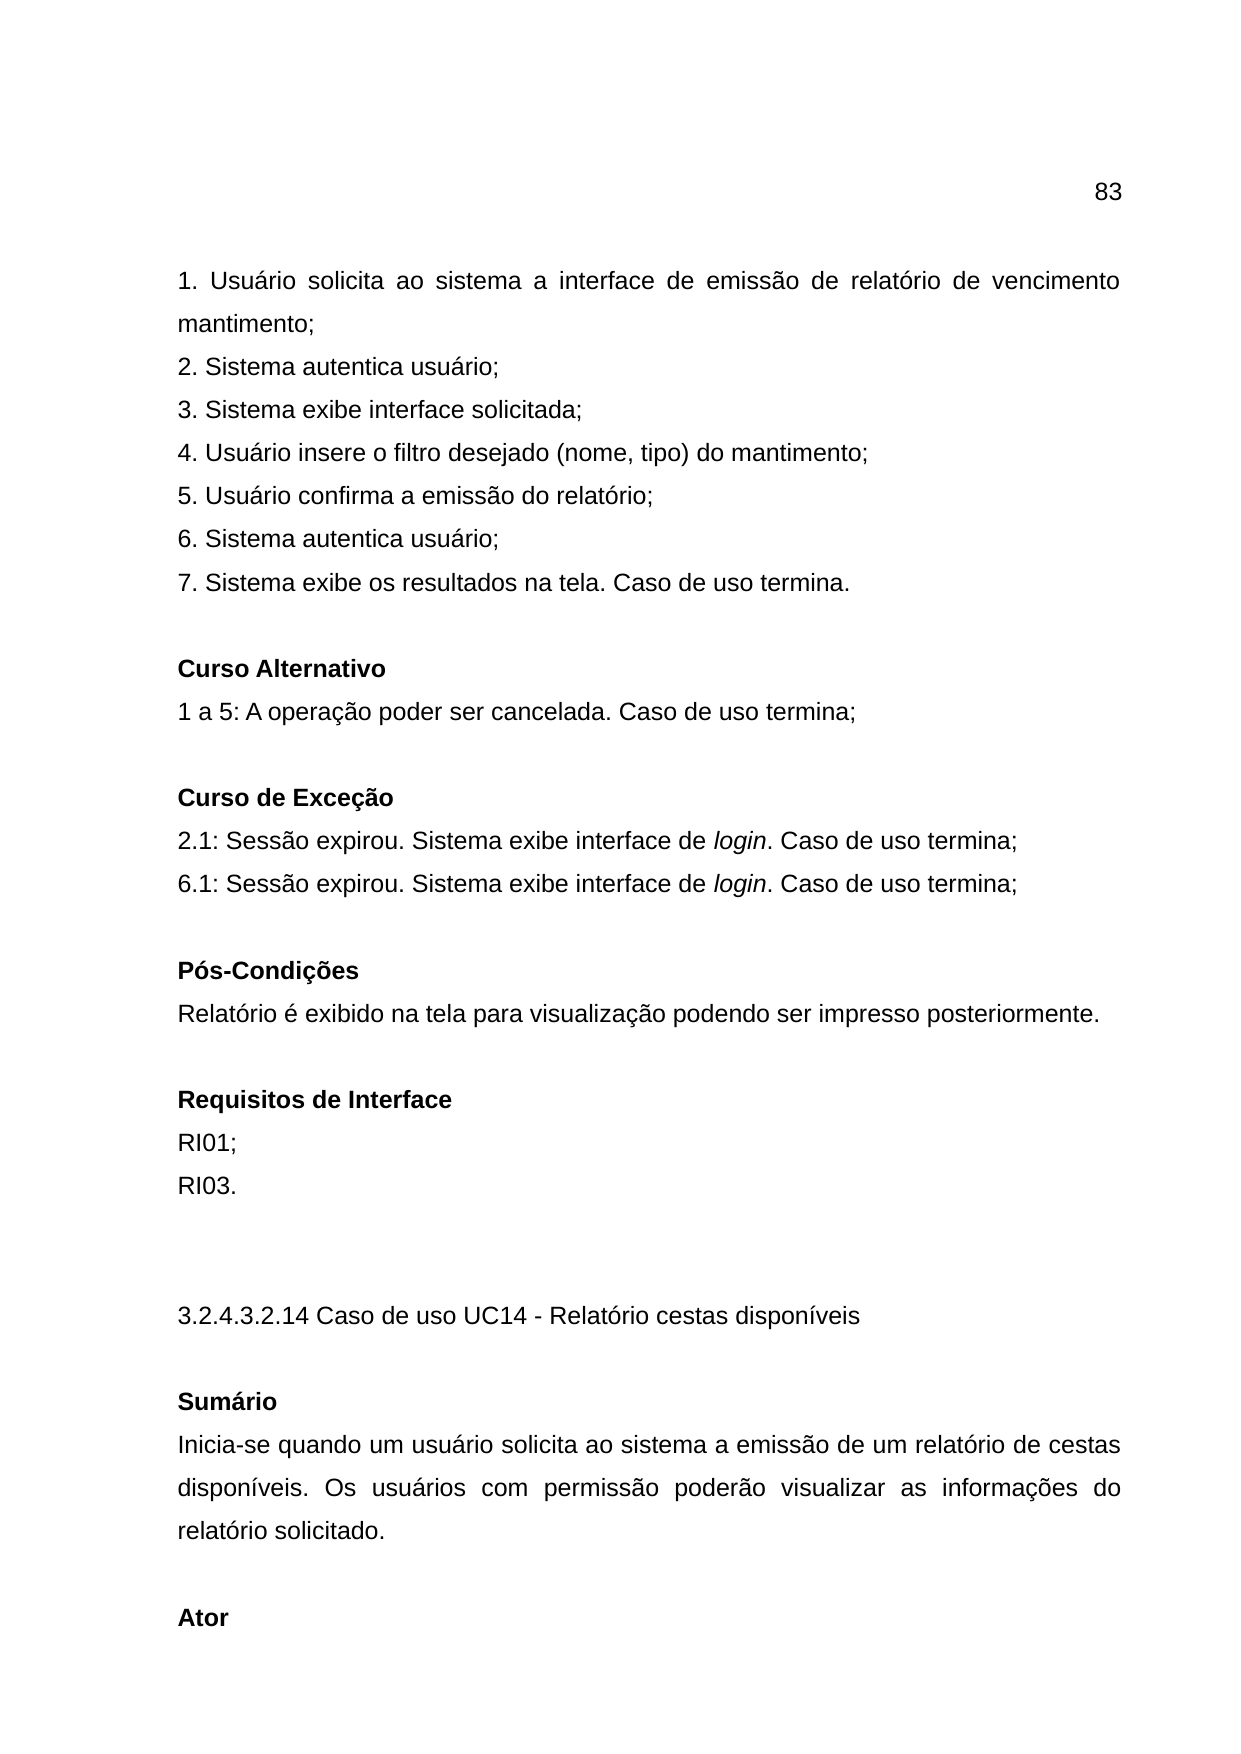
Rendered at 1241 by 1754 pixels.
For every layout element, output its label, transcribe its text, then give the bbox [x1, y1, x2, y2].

text Pós-Condições [177, 956, 1122, 984]
text Ator [177, 1603, 1122, 1631]
text Relatório é exibido na tela para visualização podendo ser impresso posteriormente. [177, 999, 1122, 1028]
text RI03. [177, 1171, 1122, 1200]
text 5. Usuário confirma a emissão do relatório; [177, 481, 1122, 510]
text 1. Usuário solicita ao sistema a interface de emissão de relatório de vencimento mantimento; [177, 266, 1122, 338]
text 3.2.4.3.2.14 Caso de uso UC14 - Relatório cestas disponíveis [177, 1301, 1122, 1329]
text 6.1: Sessão expirou. Sistema exibe interface de login. Caso de uso termina; [177, 869, 1122, 898]
text Curso Alternativo [177, 654, 1122, 683]
text 2.1: Sessão expirou. Sistema exibe interface de login. Caso de uso termina; [177, 826, 1122, 855]
text Inicia-se quando um usuário solicita ao sistema a emissão de um relatório de cestas disponíveis. Os usuários com permissão poderão visualizar as informações do relatório solicitado. [177, 1430, 1122, 1545]
text 6. Sistema autentica usuário; [177, 524, 1122, 553]
text 1 a 5: A operação poder ser cancelada. Caso de uso termina; [177, 697, 1122, 726]
text Curso de Exceção [177, 783, 1122, 812]
text 7. Sistema exibe os resultados na tela. Caso de uso termina. [177, 568, 1122, 596]
text 4. Usuário insere o filtro desejado (nome, tipo) do mantimento; [177, 438, 1122, 467]
text 3. Sistema exibe interface solicitada; [177, 395, 1122, 424]
text RI01; [177, 1128, 1122, 1157]
text 2. Sistema autentica usuário; [177, 352, 1122, 381]
text Sumário [177, 1387, 1122, 1416]
text Requisitos de Interface [177, 1085, 1122, 1114]
